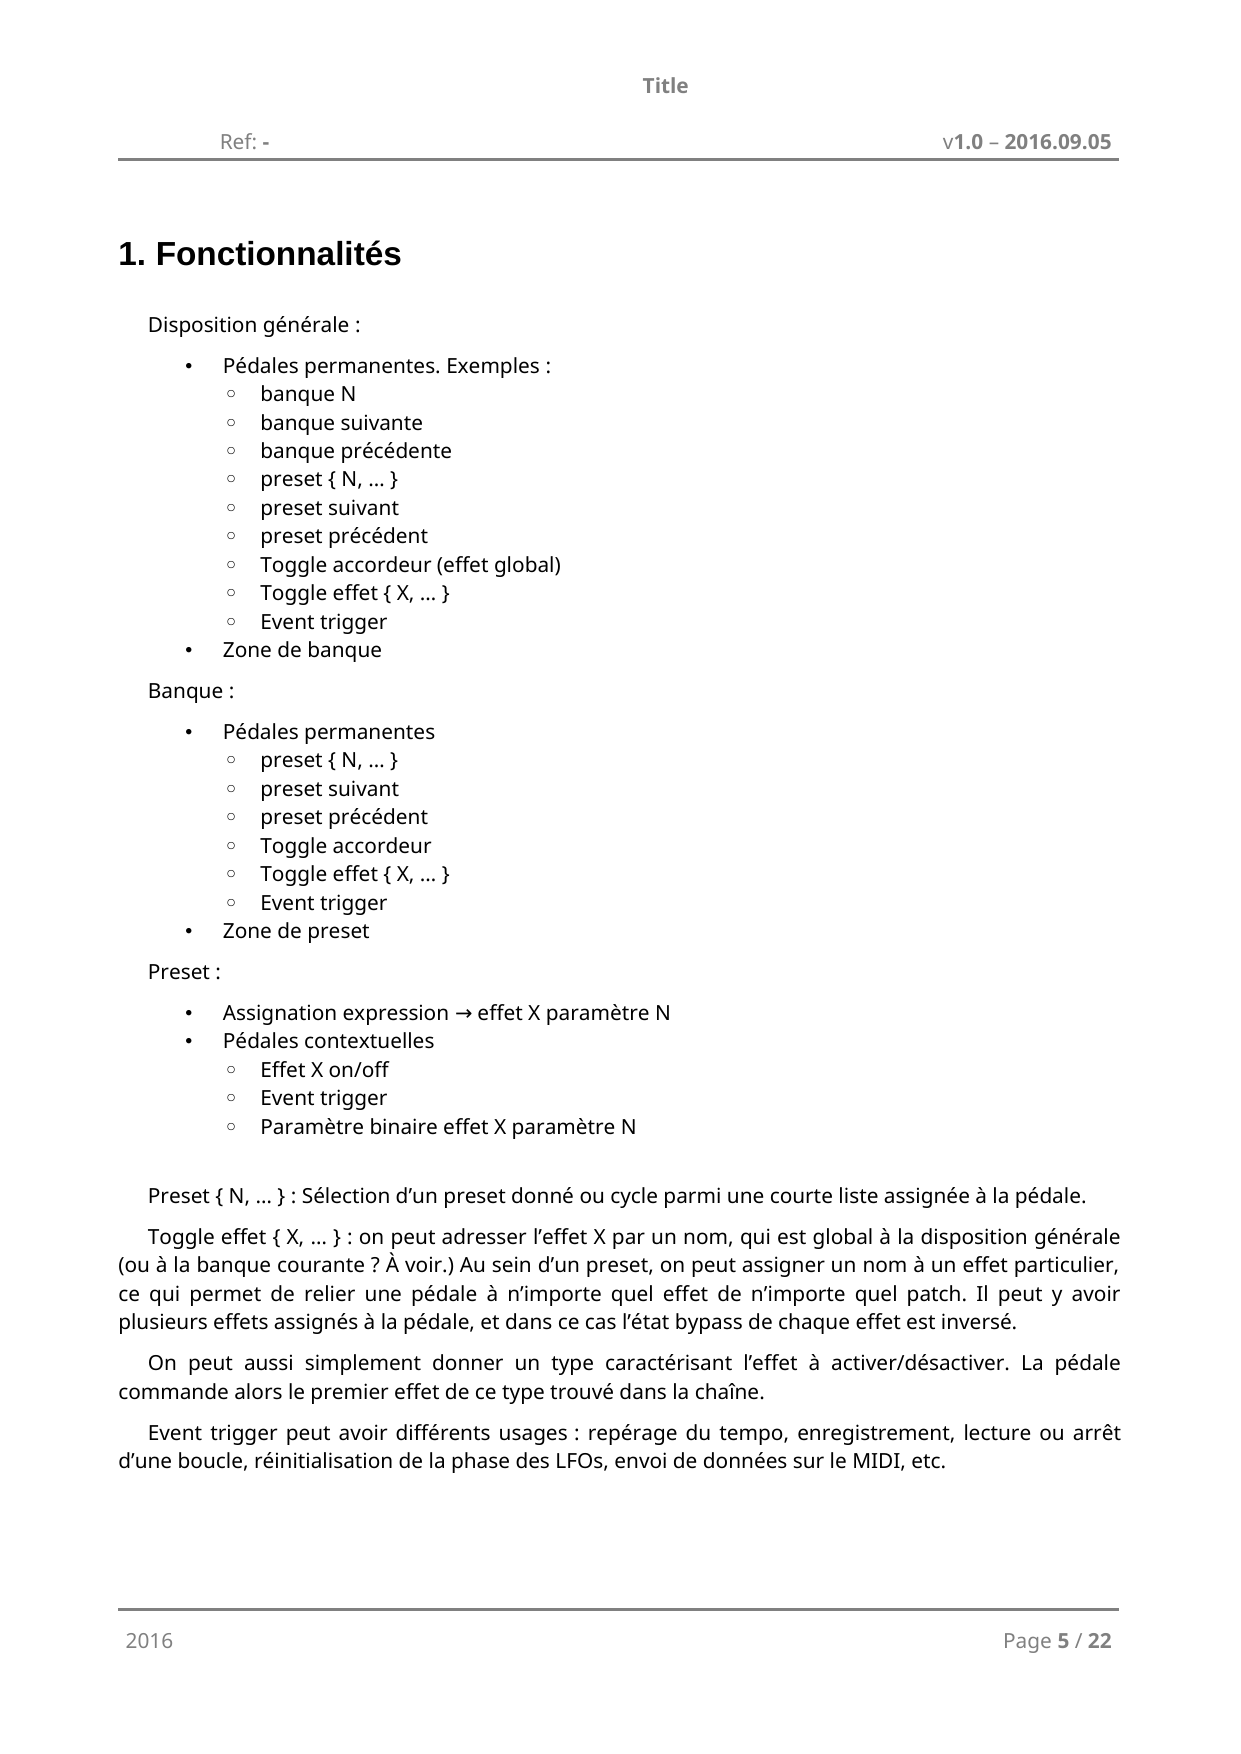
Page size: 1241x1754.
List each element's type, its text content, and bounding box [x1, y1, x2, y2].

list Toggle effet { X, … } [223, 859, 1122, 888]
list preset suivant [223, 493, 1122, 521]
list banque N [223, 379, 1122, 408]
list Toggle effet { X, … } [223, 578, 1122, 607]
text Preset { N, … } : Sélection d’un preset donné ou cycle parmi une courte liste assignée à la pédale. [118, 1181, 1122, 1209]
list Effet X on/off [223, 1055, 1122, 1083]
text Disposition générale : [118, 310, 1122, 338]
list banque suivante [223, 408, 1122, 436]
list banque précédente [223, 436, 1122, 464]
list Zone de banque [185, 635, 1122, 664]
list Assignation expression → effet X paramètre N [185, 998, 1122, 1026]
list Toggle accordeur [223, 831, 1122, 859]
list Event trigger [223, 1083, 1122, 1112]
list Zone de preset [185, 916, 1122, 944]
list Paramètre binaire effet X paramètre N [223, 1112, 1122, 1140]
list Pédales permanentes [185, 717, 1122, 746]
text Event trigger peut avoir différents usages : repérage du tempo, enregistrement, lecture ou arrêt d’une boucle, réinitialisation de la phase des LFOs, envoi de données sur le MIDI, etc. [118, 1418, 1122, 1474]
text Toggle effet { X, … } : on peut adresser l’effet X par un nom, qui est global à la disposition générale (ou à la banque courante ? À voir.) Au sein d’un preset, on peut assigner un nom à un effet particulier, ce qui permet de relier une pédale à n’importe quel effet de n’importe quel patch. Il peut y avoir plusieurs effets assignés à la pédale, et dans ce cas l’état bypass de chaque effet est inversé. [118, 1222, 1122, 1336]
text Banque : [118, 676, 1122, 704]
list Pédales permanentes. Exemples : [185, 351, 1122, 379]
list Event trigger [223, 607, 1122, 635]
list Event trigger [223, 888, 1122, 916]
list Toggle accordeur (effet global) [223, 550, 1122, 578]
list preset { N, … } [223, 464, 1122, 493]
text Preset : [118, 957, 1122, 986]
list preset précédent [223, 521, 1122, 550]
subtitle Fonctionnalités [118, 234, 1122, 272]
list preset suivant [223, 774, 1122, 802]
list preset précédent [223, 802, 1122, 831]
list Pédales contextuelles [185, 1026, 1122, 1055]
list preset { N, … } [223, 746, 1122, 774]
text On peut aussi simplement donner un type caractérisant l’effet à activer/désactiver. La pédale commande alors le premier effet de ce type trouvé dans la chaîne. [118, 1348, 1122, 1405]
